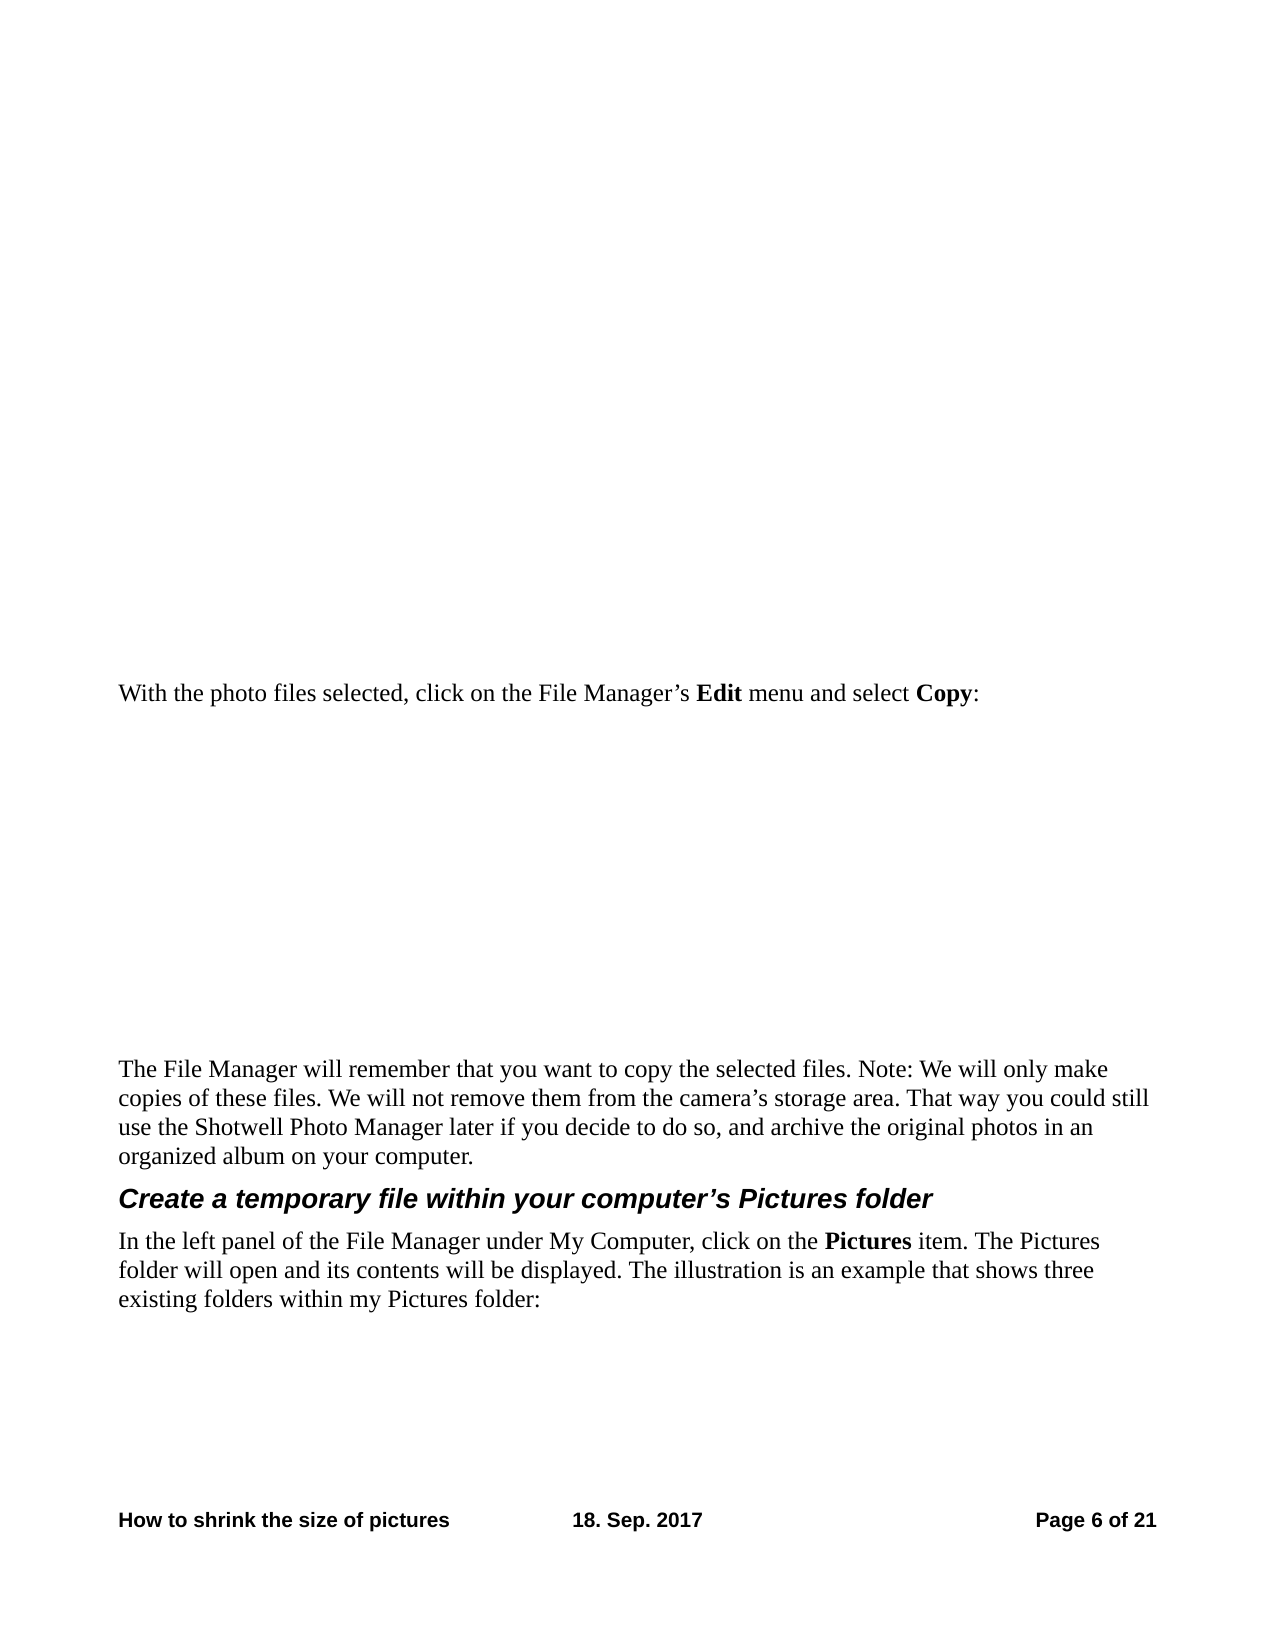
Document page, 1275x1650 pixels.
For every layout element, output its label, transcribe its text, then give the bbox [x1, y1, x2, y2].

text The File Manager will remember that you want to copy the selected files. Note: We will only make copies of these files. We will not remove them from the camera’s storage area. That way you could still use the Shotwell Photo Manager later if you decide to do so, and archive the original photos in an organized album on your computer. [118, 1054, 1157, 1169]
text With the photo files selected, click on the File Manager’s Edit menu and select Copy: [118, 678, 1157, 706]
subtitle Create a temporary file within your computer’s Pictures folder [118, 1182, 1157, 1214]
text In the left panel of the File Manager under My Computer, click on the Pictures item. The Pictures folder will open and its contents will be displayed. The illustration is an example that shows three existing folders within my Pictures folder: [118, 1226, 1157, 1313]
